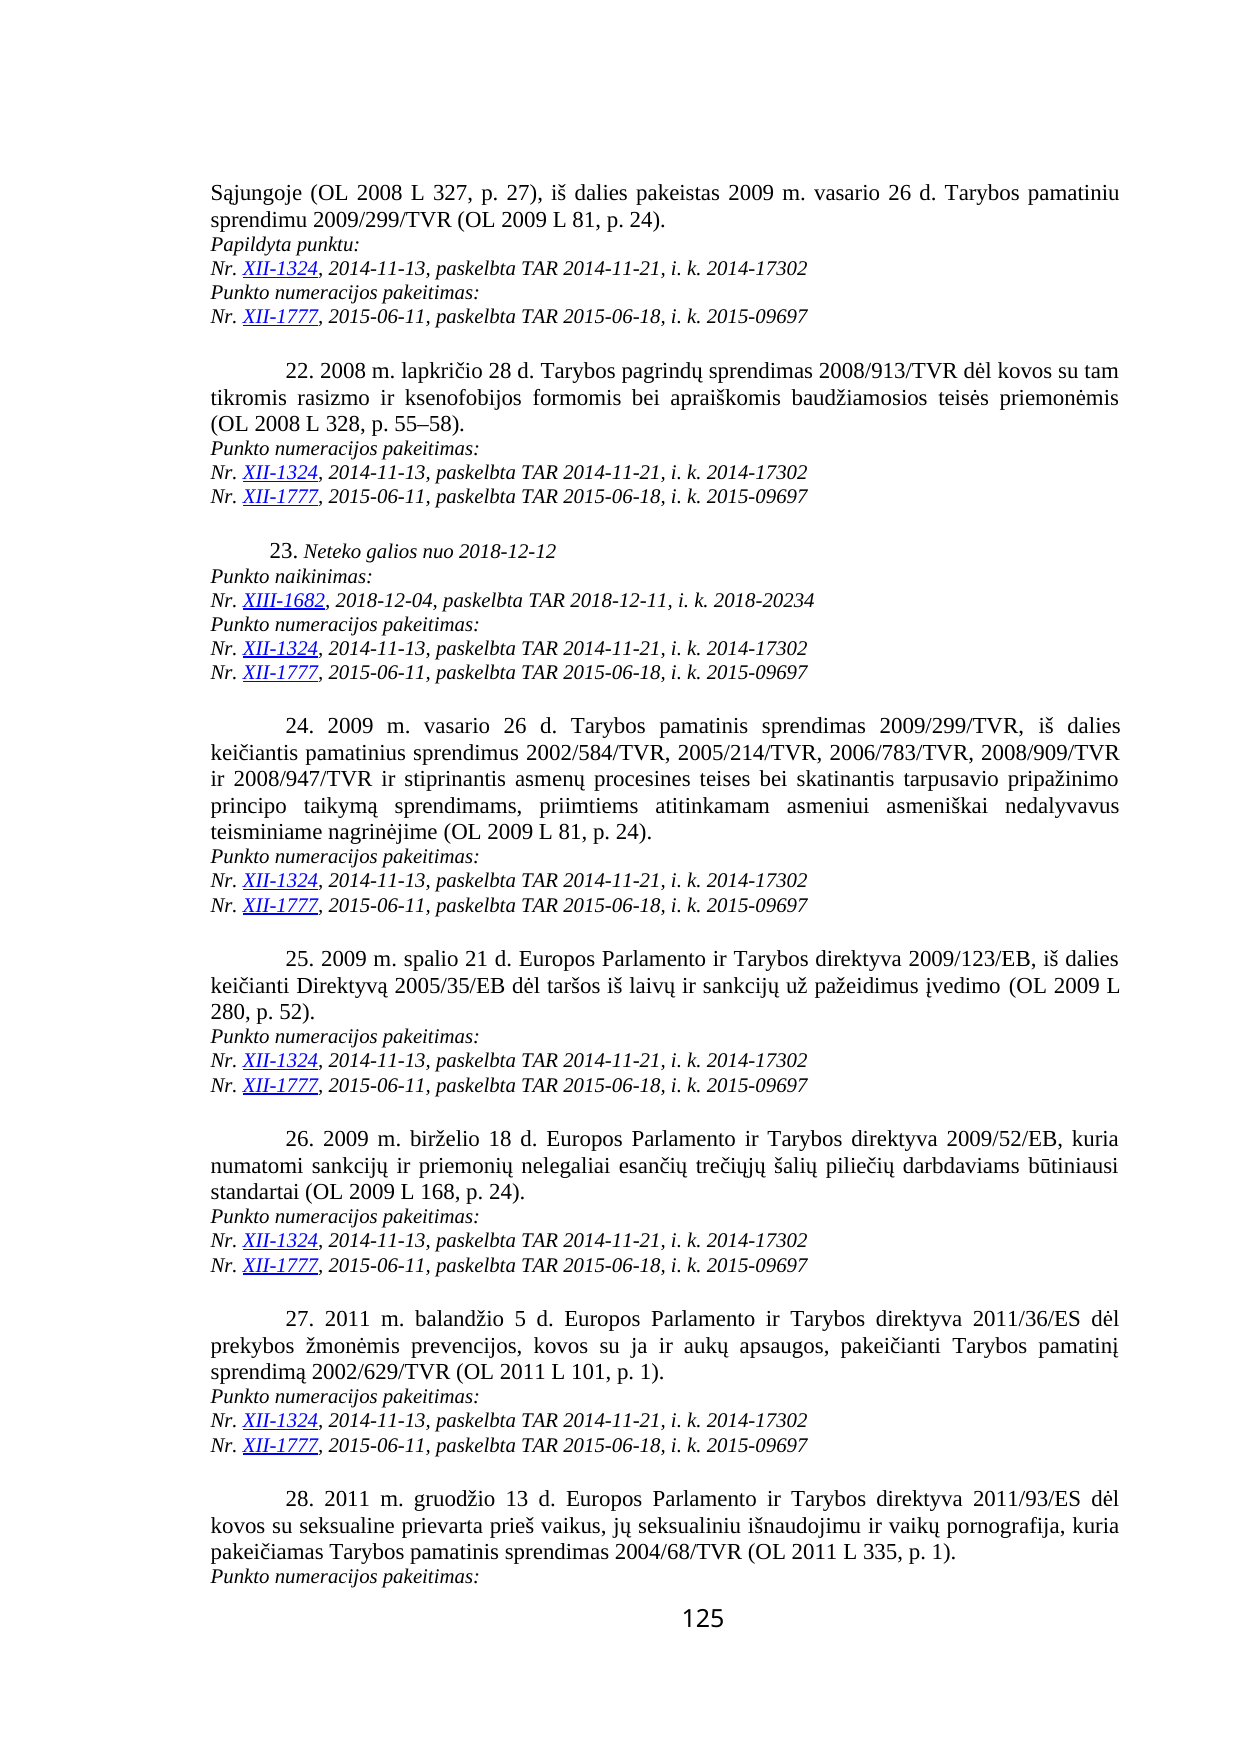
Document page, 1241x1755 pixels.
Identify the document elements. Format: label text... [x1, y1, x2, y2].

text 24. 2009 m. vasario 26 d. Tarybos pamatinis sprendimas 2009/299/TVR, iš dalies keičiantis pamatinius sprendimus 2002/584/TVR, 2005/214/TVR, 2006/783/TVR, 2008/909/TVR ir 2008/947/TVR ir stiprinantis asmenų procesines teises bei skatinantis tarpusavio pripažinimo principo taikymą sprendimams, priimtiems atitinkamam asmeniui asmeniškai nedalyvavus teisminiame nagrinėjime (OL 2009 L 81, p. 24). [210, 713, 1120, 844]
text Nr. XII-1324, 2014-11-13, paskelbta TAR 2014-11-21, i. k. 2014-17302 [210, 1408, 1120, 1432]
text Nr. XII-1777, 2015-06-11, paskelbta TAR 2015-06-18, i. k. 2015-09697 [210, 304, 1120, 328]
text 23. Neteko galios nuo 2018-12-12 [210, 537, 1120, 563]
text Punkto numeracijos pakeitimas: [210, 436, 1120, 460]
text Nr. XII-1324, 2014-11-13, paskelbta TAR 2014-11-21, i. k. 2014-17302 [210, 636, 1120, 660]
text Punkto numeracijos pakeitimas: [210, 280, 1120, 304]
text Punkto naikinimas: [210, 563, 1120, 588]
text Nr. XII-1777, 2015-06-11, paskelbta TAR 2015-06-18, i. k. 2015-09697 [210, 660, 1120, 684]
text Nr. XII-1324, 2014-11-13, paskelbta TAR 2014-11-21, i. k. 2014-17302 [210, 1228, 1120, 1252]
text Punkto numeracijos pakeitimas: [210, 1564, 1120, 1588]
text Nr. XIII-1682, 2018-12-04, paskelbta TAR 2018-12-11, i. k. 2018-20234 [210, 588, 1120, 612]
text 27. 2011 m. balandžio 5 d. Europos Parlamento ir Tarybos direktyva 2011/36/ES dėl prekybos žmonėmis prevencijos, kovos su ja ir aukų apsaugos, pakeičianti Tarybos pamatinį sprendimą 2002/629/TVR (OL 2011 L 101, p. 1). [210, 1305, 1120, 1384]
text 28. 2011 m. gruodžio 13 d. Europos Parlamento ir Tarybos direktyva 2011/93/ES dėl kovos su seksualine prievarta prieš vaikus, jų seksualiniu išnaudojimu ir vaikų pornografija, kuria pakeičiamas Tarybos pamatinis sprendimas 2004/68/TVR (OL 2011 L 335, p. 1). [210, 1485, 1120, 1564]
text Nr. XII-1777, 2015-06-11, paskelbta TAR 2015-06-18, i. k. 2015-09697 [210, 1252, 1120, 1277]
text Nr. XII-1324, 2014-11-13, paskelbta TAR 2014-11-21, i. k. 2014-17302 [210, 868, 1120, 892]
text Punkto numeracijos pakeitimas: [210, 1024, 1120, 1048]
text Punkto numeracijos pakeitimas: [210, 612, 1120, 636]
text 22. 2008 m. lapkričio 28 d. Tarybos pagrindų sprendimas 2008/913/TVR dėl kovos su tam tikromis rasizmo ir ksenofobijos formomis bei apraiškomis baudžiamosios teisės priemonėmis (OL 2008 L 328, p. 55–58). [210, 357, 1120, 436]
text 25. 2009 m. spalio 21 d. Europos Parlamento ir Tarybos direktyva 2009/123/EB, iš dalies keičianti Direktyvą 2005/35/EB dėl taršos iš laivų ir sankcijų už pažeidimus įvedimo (OL 2009 L 280, p. 52). [210, 945, 1120, 1024]
text Papildyta punktu: [210, 232, 1120, 256]
text Nr. XII-1324, 2014-11-13, paskelbta TAR 2014-11-21, i. k. 2014-17302 [210, 1048, 1120, 1072]
text Punkto numeracijos pakeitimas: [210, 1384, 1120, 1408]
text Nr. XII-1324, 2014-11-13, paskelbta TAR 2014-11-21, i. k. 2014-17302 [210, 256, 1120, 280]
text Nr. XII-1324, 2014-11-13, paskelbta TAR 2014-11-21, i. k. 2014-17302 [210, 460, 1120, 484]
text Nr. XII-1777, 2015-06-11, paskelbta TAR 2015-06-18, i. k. 2015-09697 [210, 1072, 1120, 1097]
text Nr. XII-1777, 2015-06-11, paskelbta TAR 2015-06-18, i. k. 2015-09697 [210, 1432, 1120, 1457]
text Sąjungoje (OL 2008 L 327, p. 27), iš dalies pakeistas 2009 m. vasario 26 d. Tarybos pamatiniu sprendimu 2009/299/TVR (OL 2009 L 81, p. 24). [210, 179, 1120, 232]
text Punkto numeracijos pakeitimas: [210, 1204, 1120, 1228]
text Nr. XII-1777, 2015-06-11, paskelbta TAR 2015-06-18, i. k. 2015-09697 [210, 484, 1120, 508]
text 26. 2009 m. birželio 18 d. Europos Parlamento ir Tarybos direktyva 2009/52/EB, kuria numatomi sankcijų ir priemonių nelegaliai esančių trečiųjų šalių piliečių darbdaviams būtiniausi standartai (OL 2009 L 168, p. 24). [210, 1125, 1120, 1204]
text Punkto numeracijos pakeitimas: [210, 844, 1120, 868]
text Nr. XII-1777, 2015-06-11, paskelbta TAR 2015-06-18, i. k. 2015-09697 [210, 892, 1120, 917]
